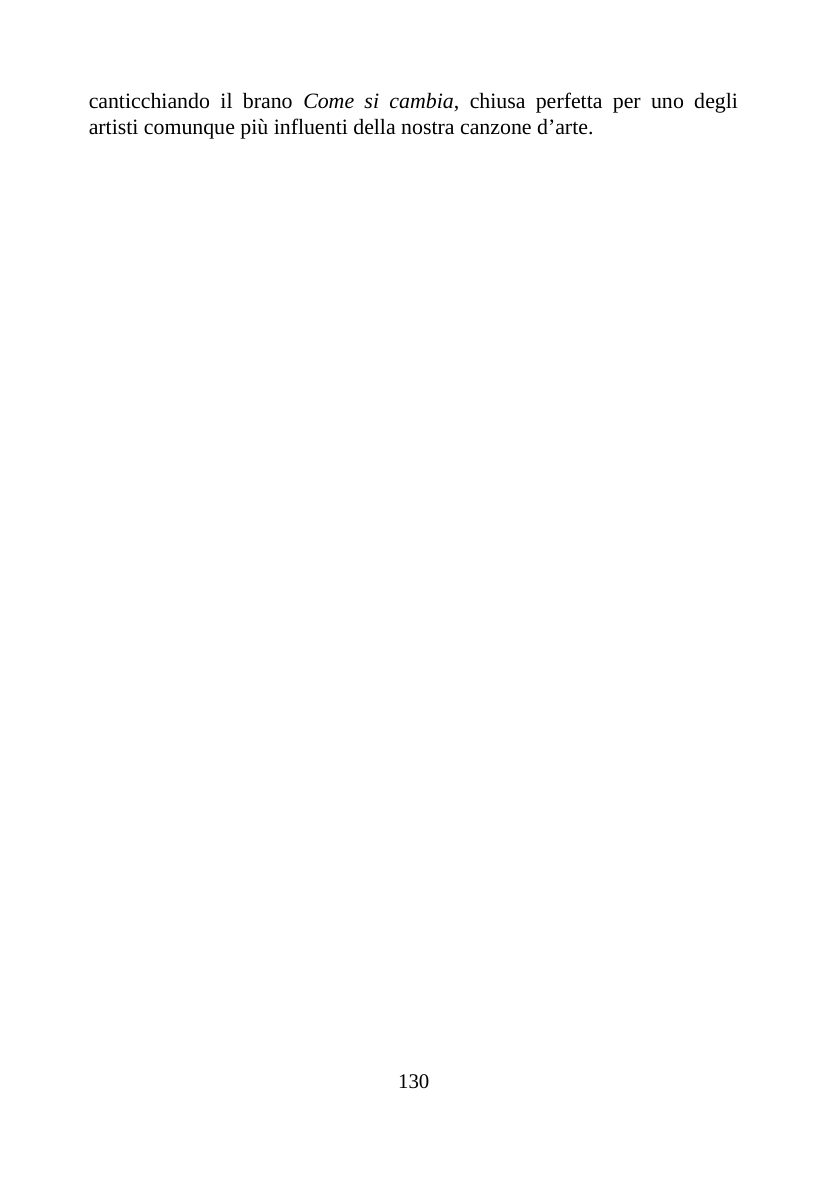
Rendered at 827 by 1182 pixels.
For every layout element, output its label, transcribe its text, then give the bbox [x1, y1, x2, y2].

text canticchiando il brano Come si cambia, chiusa perfetta per uno degli artisti comunque più influenti della nostra canzone d’arte. [88, 88, 738, 139]
